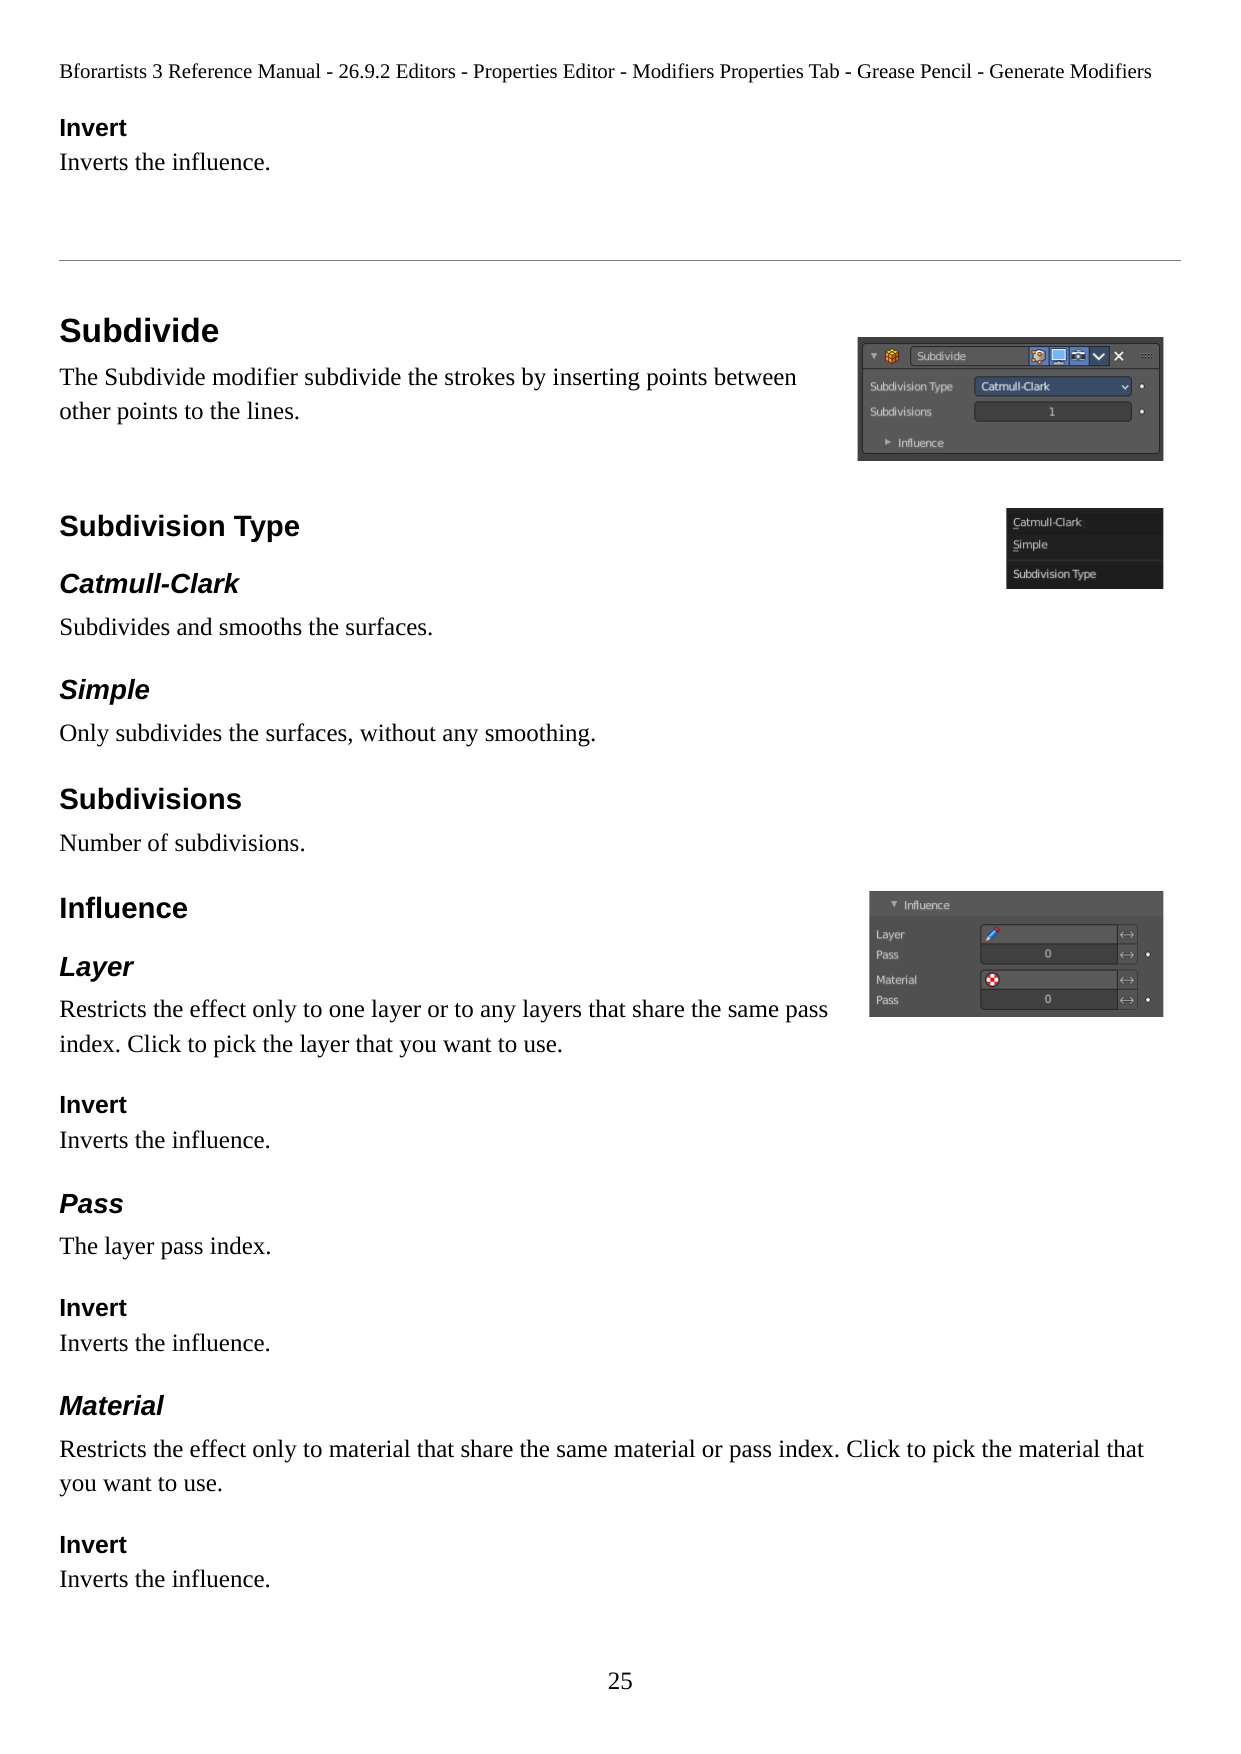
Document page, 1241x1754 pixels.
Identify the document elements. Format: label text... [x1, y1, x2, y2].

subtitle Pass [59, 1187, 1181, 1219]
picture [857, 337, 1164, 461]
subtitle Simple [59, 673, 1181, 705]
subtitle Catmull-Clark [59, 568, 1181, 599]
subtitle Invert [59, 1293, 1181, 1321]
picture [1006, 508, 1164, 589]
text Inverts the influence. [59, 1564, 1181, 1593]
subtitle Invert [59, 1091, 1181, 1119]
subtitle Subdivision Type [59, 509, 1006, 543]
text Restricts the effect only to material that share the same material or pass index. Click to pick the material that you want to use. [59, 1434, 1181, 1497]
subtitle Influence [59, 891, 869, 925]
text Subdivides and smooths the surfaces. [59, 612, 1181, 641]
subtitle Invert [59, 113, 1181, 141]
subtitle Subdivide [59, 311, 1181, 349]
text Restricts the effect only to one layer or to any layers that share the same pass index. Click to pick the layer that you want to use. [59, 994, 1181, 1058]
subtitle [1164, 891, 1181, 925]
subtitle Subdivisions [59, 782, 1181, 815]
text Inverts the influence. [59, 1125, 1181, 1154]
subtitle Invert [59, 1530, 1181, 1558]
text Inverts the influence. [59, 147, 1181, 176]
picture [869, 891, 1164, 1017]
text Number of subdivisions. [59, 828, 1181, 857]
subtitle Material [59, 1389, 1181, 1421]
text The layer pass index. [59, 1231, 1181, 1260]
text The Subdivide modifier subdivide the strokes by inserting points between other points to the lines. [59, 362, 857, 425]
text Only subdivides the surfaces, without any smoothing. [59, 718, 1181, 747]
subtitle Layer [59, 950, 869, 982]
subtitle [1164, 509, 1181, 543]
subtitle [1164, 950, 1181, 982]
text Inverts the influence. [59, 1328, 1181, 1356]
